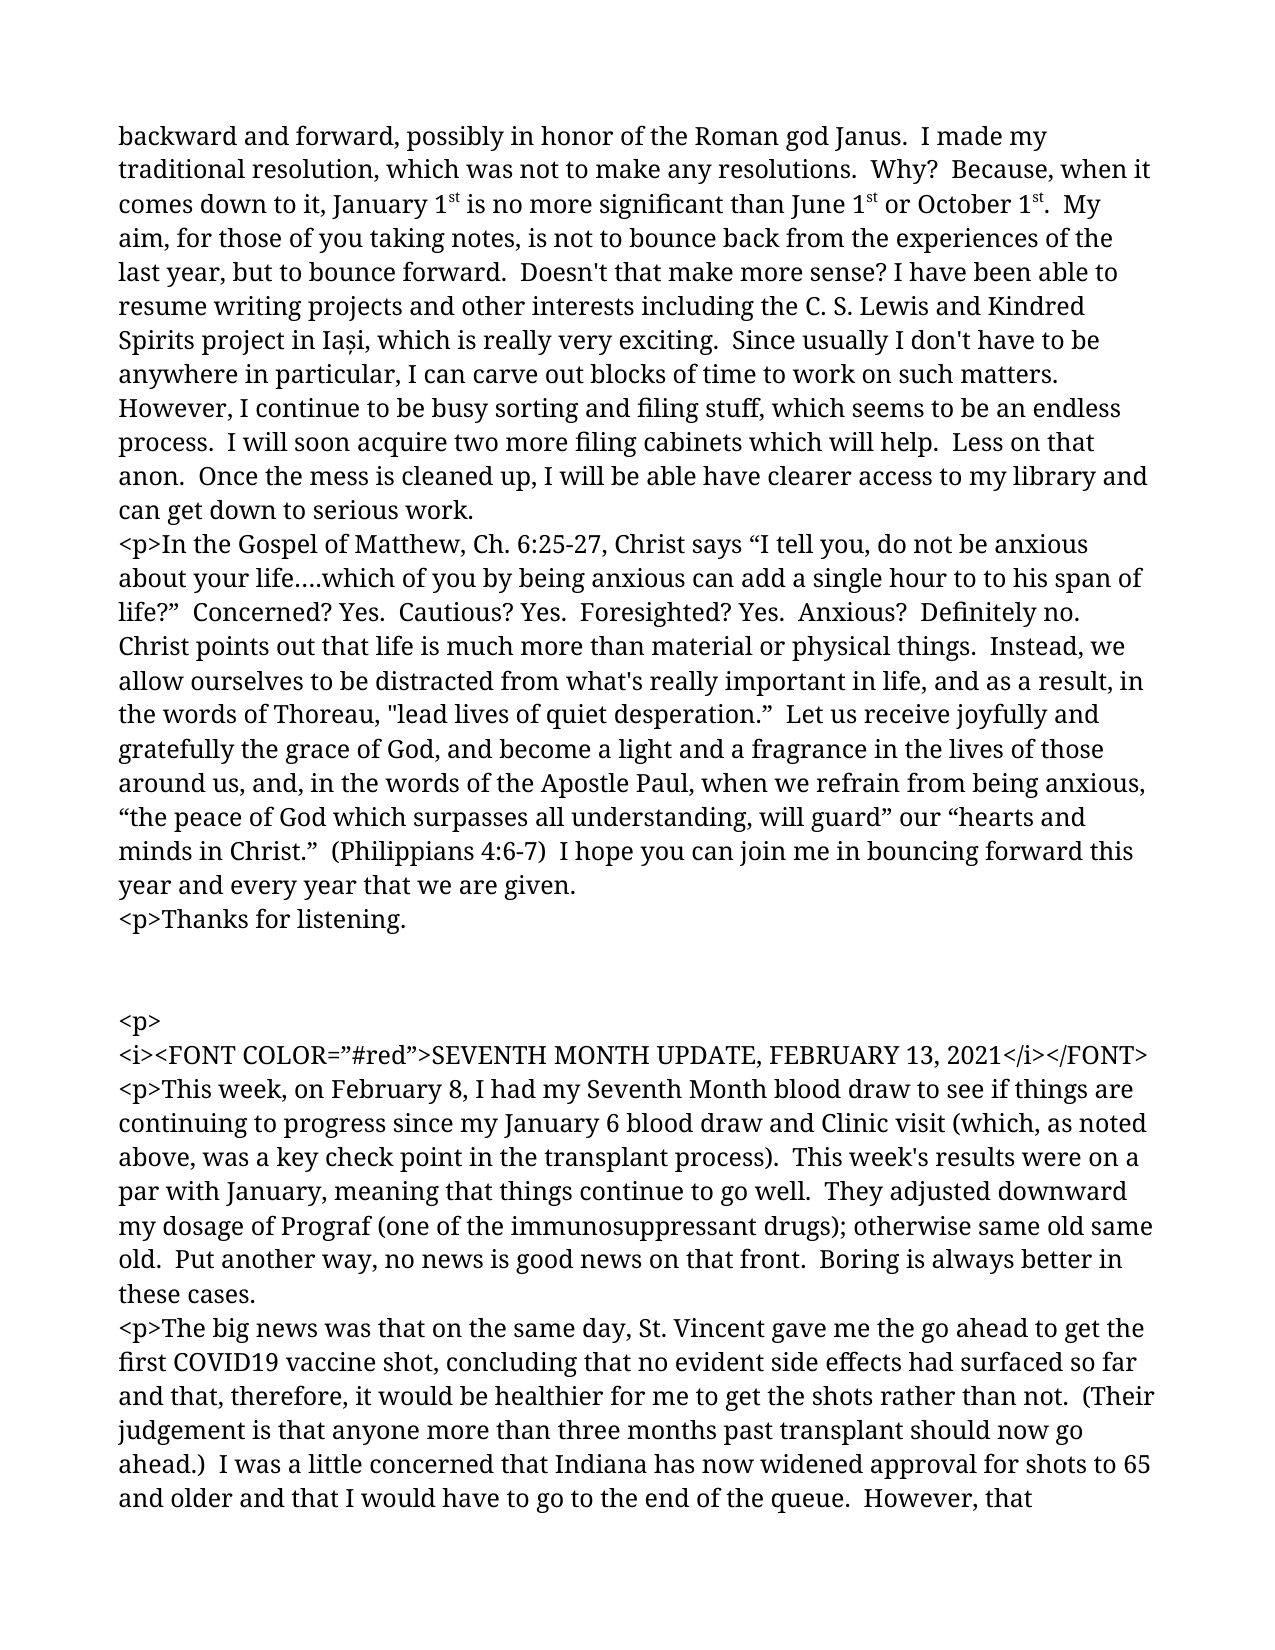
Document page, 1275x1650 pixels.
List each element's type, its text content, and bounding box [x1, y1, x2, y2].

text <p>The big news was that on the same day, St. Vincent gave me the go ahead to get the first COVID19 vaccine shot, concluding that no evident side effects had surfaced so far and that, therefore, it would be healthier for me to get the shots rather than not. (Their judgement is that anyone more than three months past transplant should now go ahead.) I was a little concerned that Indiana has now widened approval for shots to 65 and older and that I would have to go to the end of the queue. However, that [118, 1310, 1157, 1515]
text <p>This week, on February 8, I had my Seventh Month blood draw to see if things are continuing to progress since my January 6 blood draw and Clinic visit (which, as noted above, was a key check point in the transplant process). This week's results were on a par with January, meaning that things continue to go well. They adjusted downward my dosage of Prograf (one of the immunosuppressant drugs); otherwise same old same old. Put another way, no news is good news on that front. Boring is always better in these cases. [118, 1072, 1157, 1310]
text backward and forward, possibly in honor of the Roman god Janus. I made my traditional resolution, which was not to make any resolutions. Why? Because, when it comes down to it, January 1st is no more significant than June 1st or October 1st. My aim, for those of you taking notes, is not to bounce back from the experiences of the last year, but to bounce forward. Doesn't that make more sense? I have been able to resume writing projects and other interests including the C. S. Lewis and Kindred Spirits project in Iași, which is really very exciting. Since usually I don't have to be anywhere in particular, I can carve out blocks of time to work on such matters. However, I continue to be busy sorting and filing stuff, which seems to be an endless process. I will soon acquire two more filing cabinets which will help. Less on that anon. Once the mess is cleaned up, I will be able have clearer access to my library and can get down to serious work. [118, 118, 1157, 527]
text <p> [118, 1004, 1157, 1038]
text <i><FONT COLOR=”#red”>SEVENTH MONTH UPDATE, FEBRUARY 13, 2021</i></FONT> [118, 1038, 1157, 1072]
text <p>Thanks for listening. [118, 902, 1157, 936]
text <p>In the Gospel of Matthew, Ch. 6:25-27, Christ says “I tell you, do not be anxious about your life….which of you by being anxious can add a single hour to to his span of life?” Concerned? Yes. Cautious? Yes. Foresighted? Yes. Anxious? Definitely no. Christ points out that life is much more than material or physical things. Instead, we allow ourselves to be distracted from what's really important in life, and as a result, in the words of Thoreau, "lead lives of quiet desperation.” Let us receive joyfully and gratefully the grace of God, and become a light and a fragrance in the lives of those around us, and, in the words of the Apostle Paul, when we refrain from being anxious, “the peace of God which surpasses all understanding, will guard” our “hearts and minds in Christ.” (Philippians 4:6-7) I hope you can join me in bouncing forward this year and every year that we are given. [118, 527, 1157, 902]
